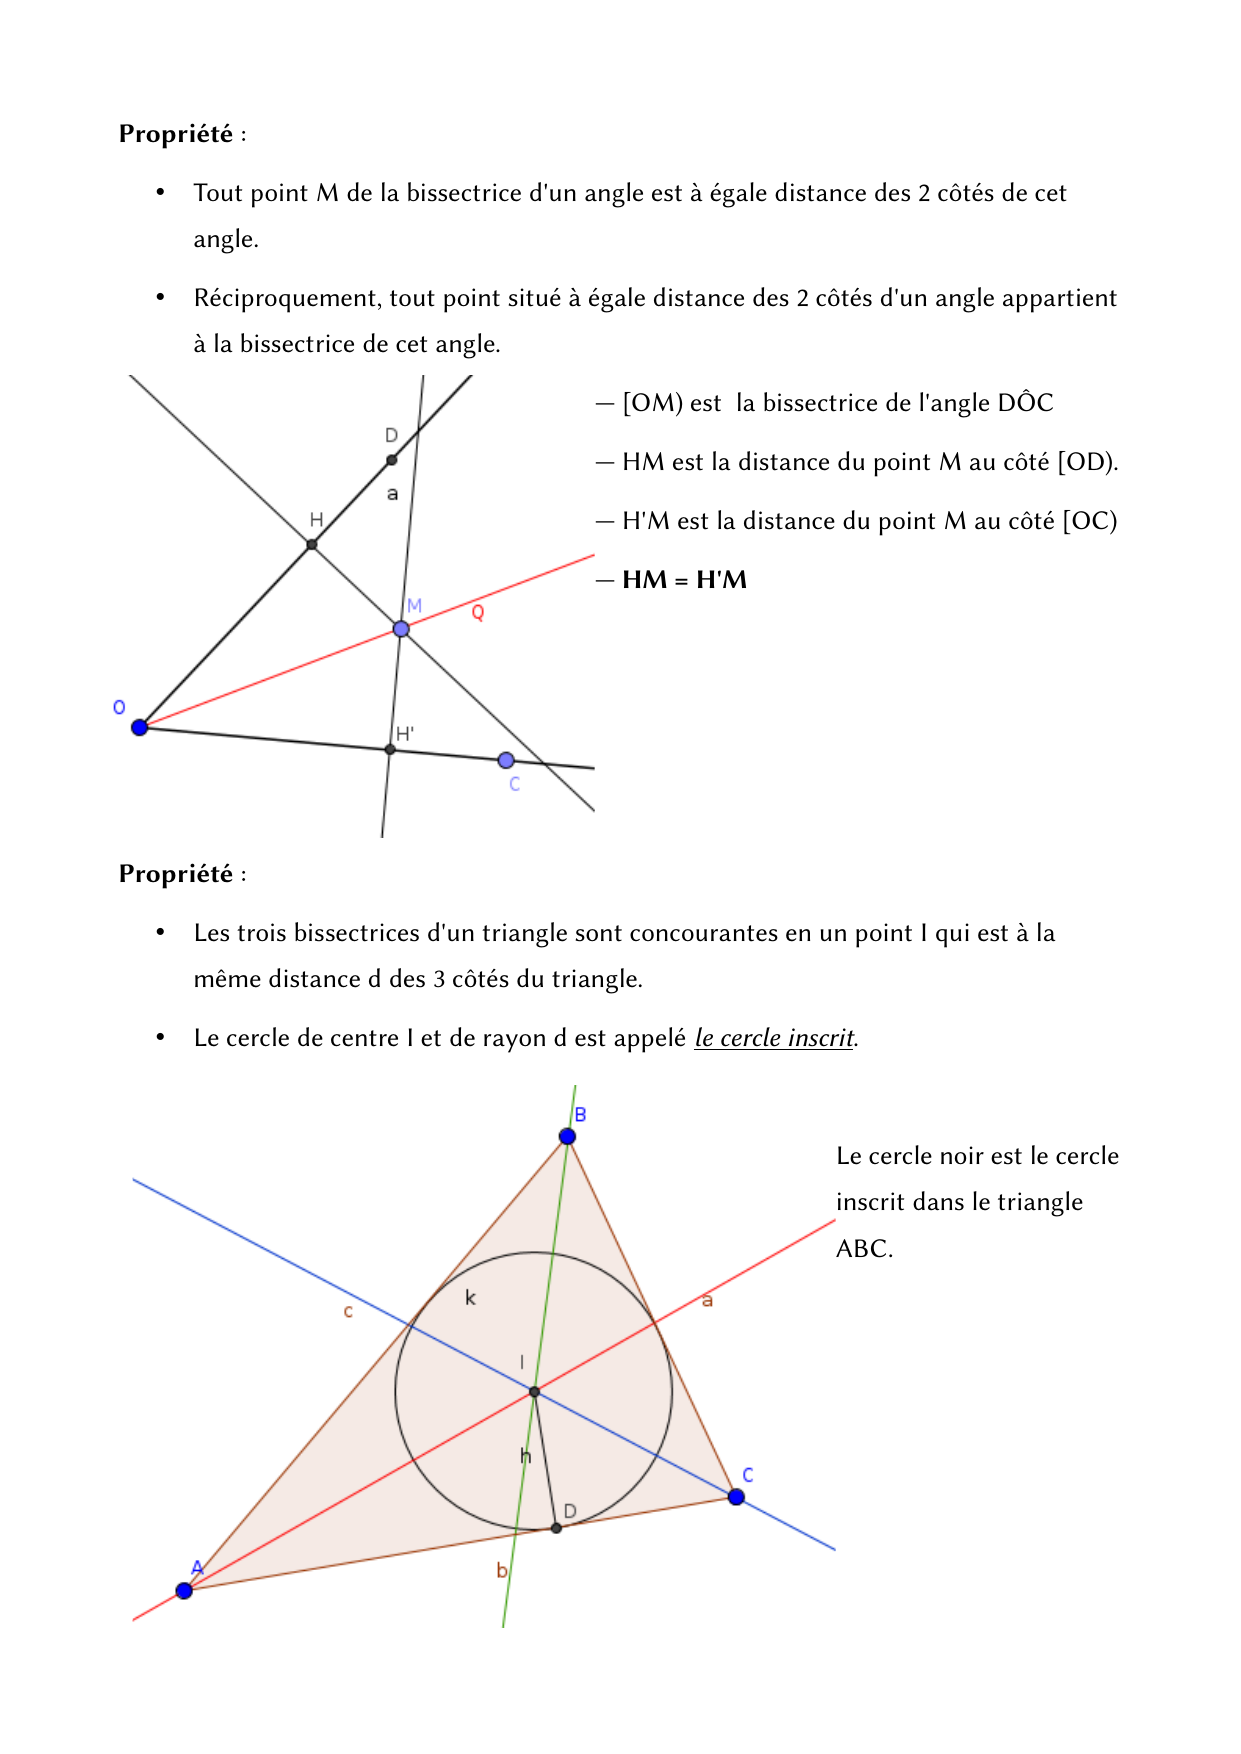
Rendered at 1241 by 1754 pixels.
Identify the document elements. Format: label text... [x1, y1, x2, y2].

text — HM est la distance du point M au côté [OD). [595, 446, 1122, 477]
text — HM = H'M [595, 564, 1122, 595]
picture [101, 375, 595, 838]
text Propriété : [118, 858, 1122, 889]
text Propriété : [118, 118, 1122, 149]
text [118, 1140, 132, 1264]
picture [132, 1085, 836, 1628]
list Le cercle de centre I et de rayon d est appelé le cercle inscrit. [156, 1022, 1122, 1053]
text — H'M est la distance du point M au côté [OC) [595, 505, 1122, 536]
list Réciproquement, tout point situé à égale distance des 2 côtés d'un angle appartient à la bissectrice de cet angle. [156, 282, 1122, 359]
list Tout point M de la bissectrice d'un angle est à égale distance des 2 côtés de cet angle. [156, 177, 1122, 254]
text Le cercle noir est le cercle inscrit dans le triangle ABC. [836, 1140, 1122, 1264]
list Les trois bissectrices d'un triangle sont concourantes en un point I qui est à la même distance d des 3 côtés du triangle. [156, 917, 1122, 994]
text — [OM) est la bissectrice de l'angle DÔC [595, 387, 1122, 418]
